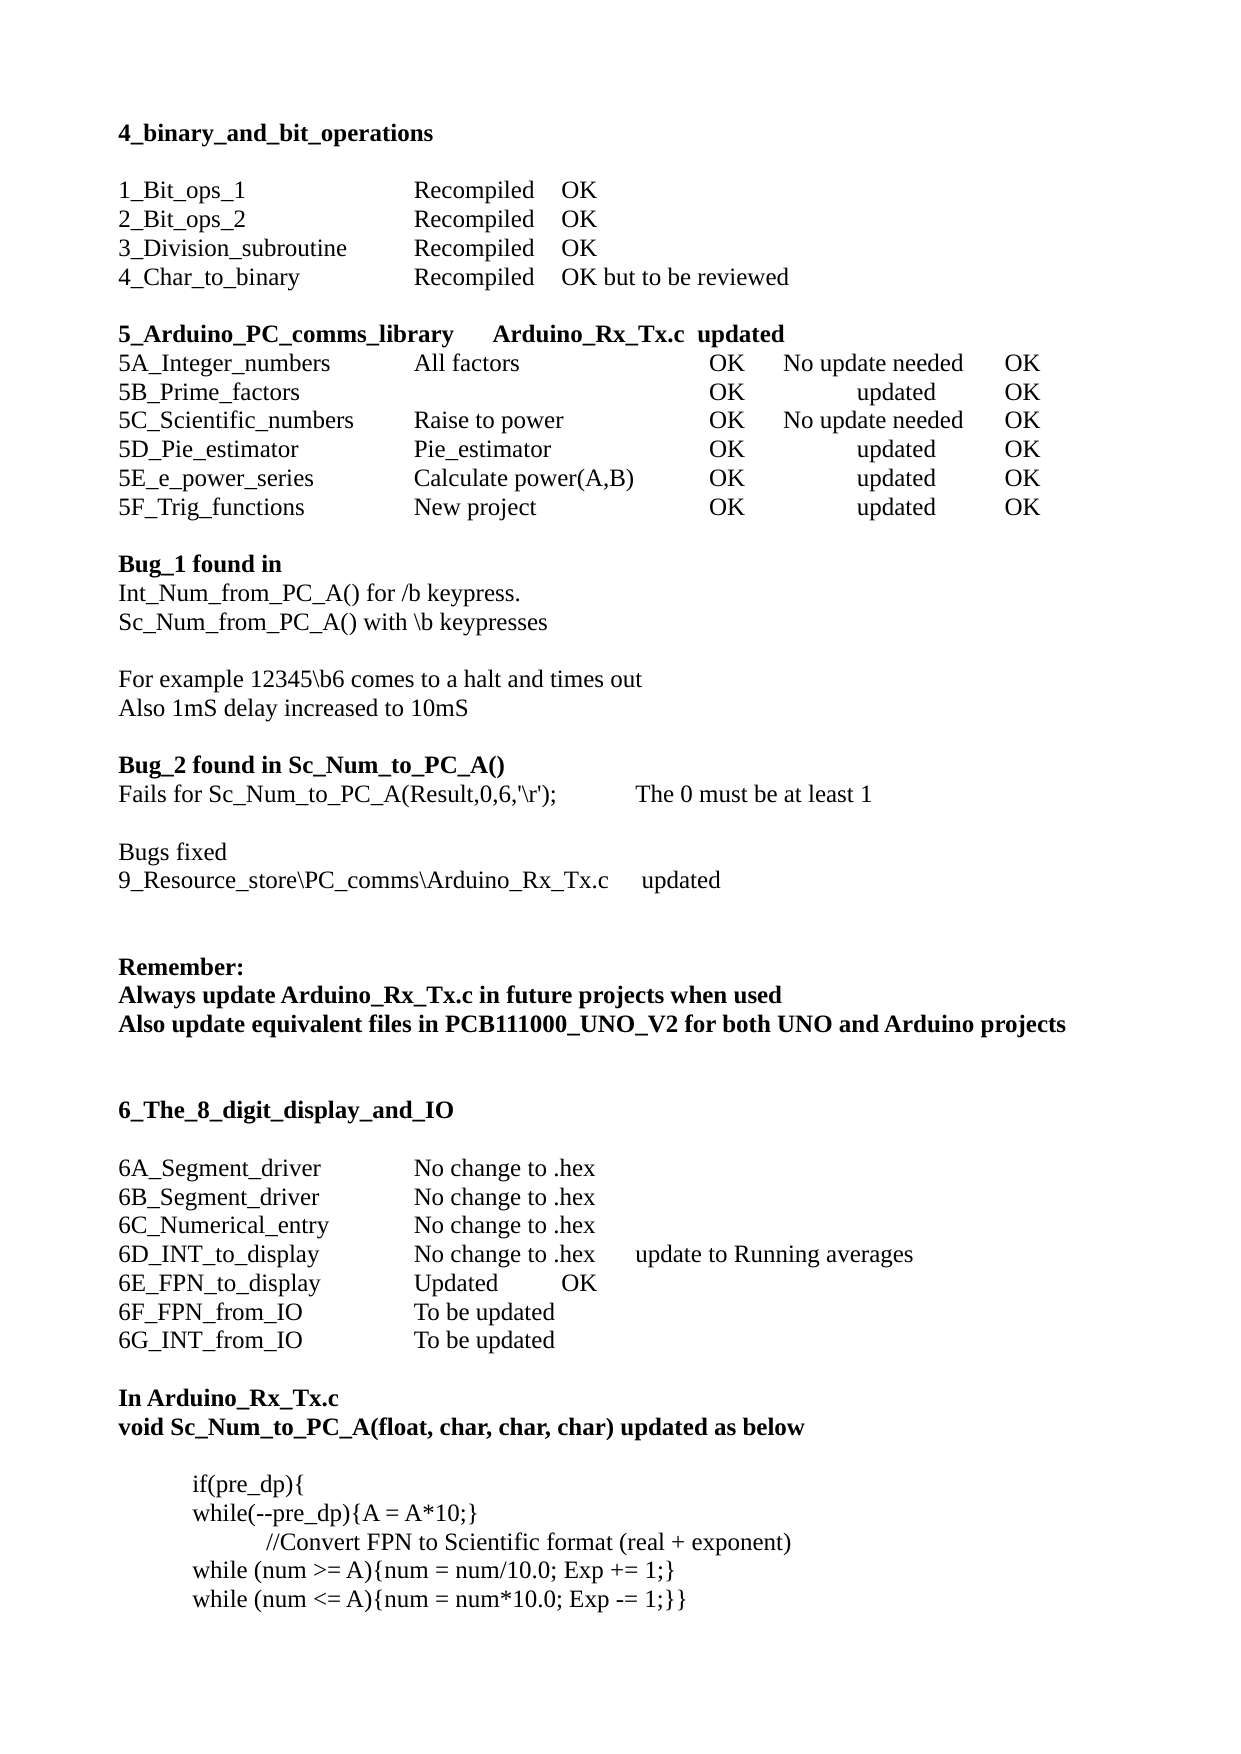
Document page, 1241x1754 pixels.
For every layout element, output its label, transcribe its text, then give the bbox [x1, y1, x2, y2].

text 3_Division_subroutine Recompiled OK [118, 233, 1122, 262]
text 5C_Scientific_numbers Raise to power OK No update needed OK [118, 406, 1122, 434]
text 5A_Integer_numbers All factors OK No update needed OK [118, 348, 1122, 377]
text Bug_2 found in Sc_Num_to_PC_A() [118, 751, 1122, 779]
text 5F_Trig_functions New project OK updated OK [118, 492, 1122, 521]
text 6_The_8_digit_display_and_IO [118, 1096, 1122, 1124]
text 6E_FPN_to_display Updated OK [118, 1268, 1122, 1297]
text Remember: [118, 952, 1122, 981]
text 5B_Prime_factors OK updated OK [118, 377, 1122, 406]
text 6C_Numerical_entry No change to .hex [118, 1211, 1122, 1239]
text 6D_INT_to_display No change to .hex update to Running averages [118, 1239, 1122, 1268]
text 6A_Segment_driver No change to .hex [118, 1153, 1122, 1182]
text 2_Bit_ops_2 Recompiled OK [118, 204, 1122, 233]
text 9_Resource_store\PC_comms\Arduino_Rx_Tx.c updated [118, 866, 1122, 894]
text Always update Arduino_Rx_Tx.c in future projects when used [118, 981, 1122, 1009]
text while (num >= A){num = num/10.0; Exp += 1;} [192, 1556, 1122, 1584]
text 6B_Segment_driver No change to .hex [118, 1182, 1122, 1211]
text 6F_FPN_from_IO To be updated [118, 1297, 1122, 1326]
text 4_Char_to_binary Recompiled OK but to be reviewed [118, 262, 1122, 291]
text 5_Arduino_PC_comms_library Arduino_Rx_Tx.c updated [118, 319, 1122, 348]
text Fails for Sc_Num_to_PC_A(Result,0,6,'\r'); The 0 must be at least 1 [118, 779, 1122, 808]
text 6G_INT_from_IO To be updated [118, 1326, 1122, 1354]
text In Arduino_Rx_Tx.c [118, 1383, 1122, 1412]
text Also update equivalent files in PCB111000_UNO_V2 for both UNO and Arduino projects [118, 1009, 1122, 1038]
text Bugs fixed [118, 837, 1122, 866]
text Bug_1 found in [118, 549, 1122, 578]
text Int_Num_from_PC_A() for /b keypress. [118, 578, 1122, 607]
text 4_binary_and_bit_operations [118, 118, 1122, 147]
text void Sc_Num_to_PC_A(float, char, char, char) updated as below [118, 1412, 1122, 1441]
text Also 1mS delay increased to 10mS [118, 693, 1122, 722]
text For example 12345\b6 comes to a halt and times out [118, 664, 1122, 693]
text while(--pre_dp){A = A*10;} //Convert FPN to Scientific format (real + exponent) [192, 1498, 1122, 1556]
text Sc_Num_from_PC_A() with \b keypresses [118, 607, 1122, 636]
text 5D_Pie_estimator Pie_estimator OK updated OK [118, 434, 1122, 463]
text while (num <= A){num = num*10.0; Exp -= 1;}} [192, 1584, 1122, 1613]
text if(pre_dp){ [192, 1469, 1122, 1498]
text 1_Bit_ops_1 Recompiled OK [118, 176, 1122, 204]
text 5E_e_power_series Calculate power(A,B) OK updated OK [118, 463, 1122, 492]
